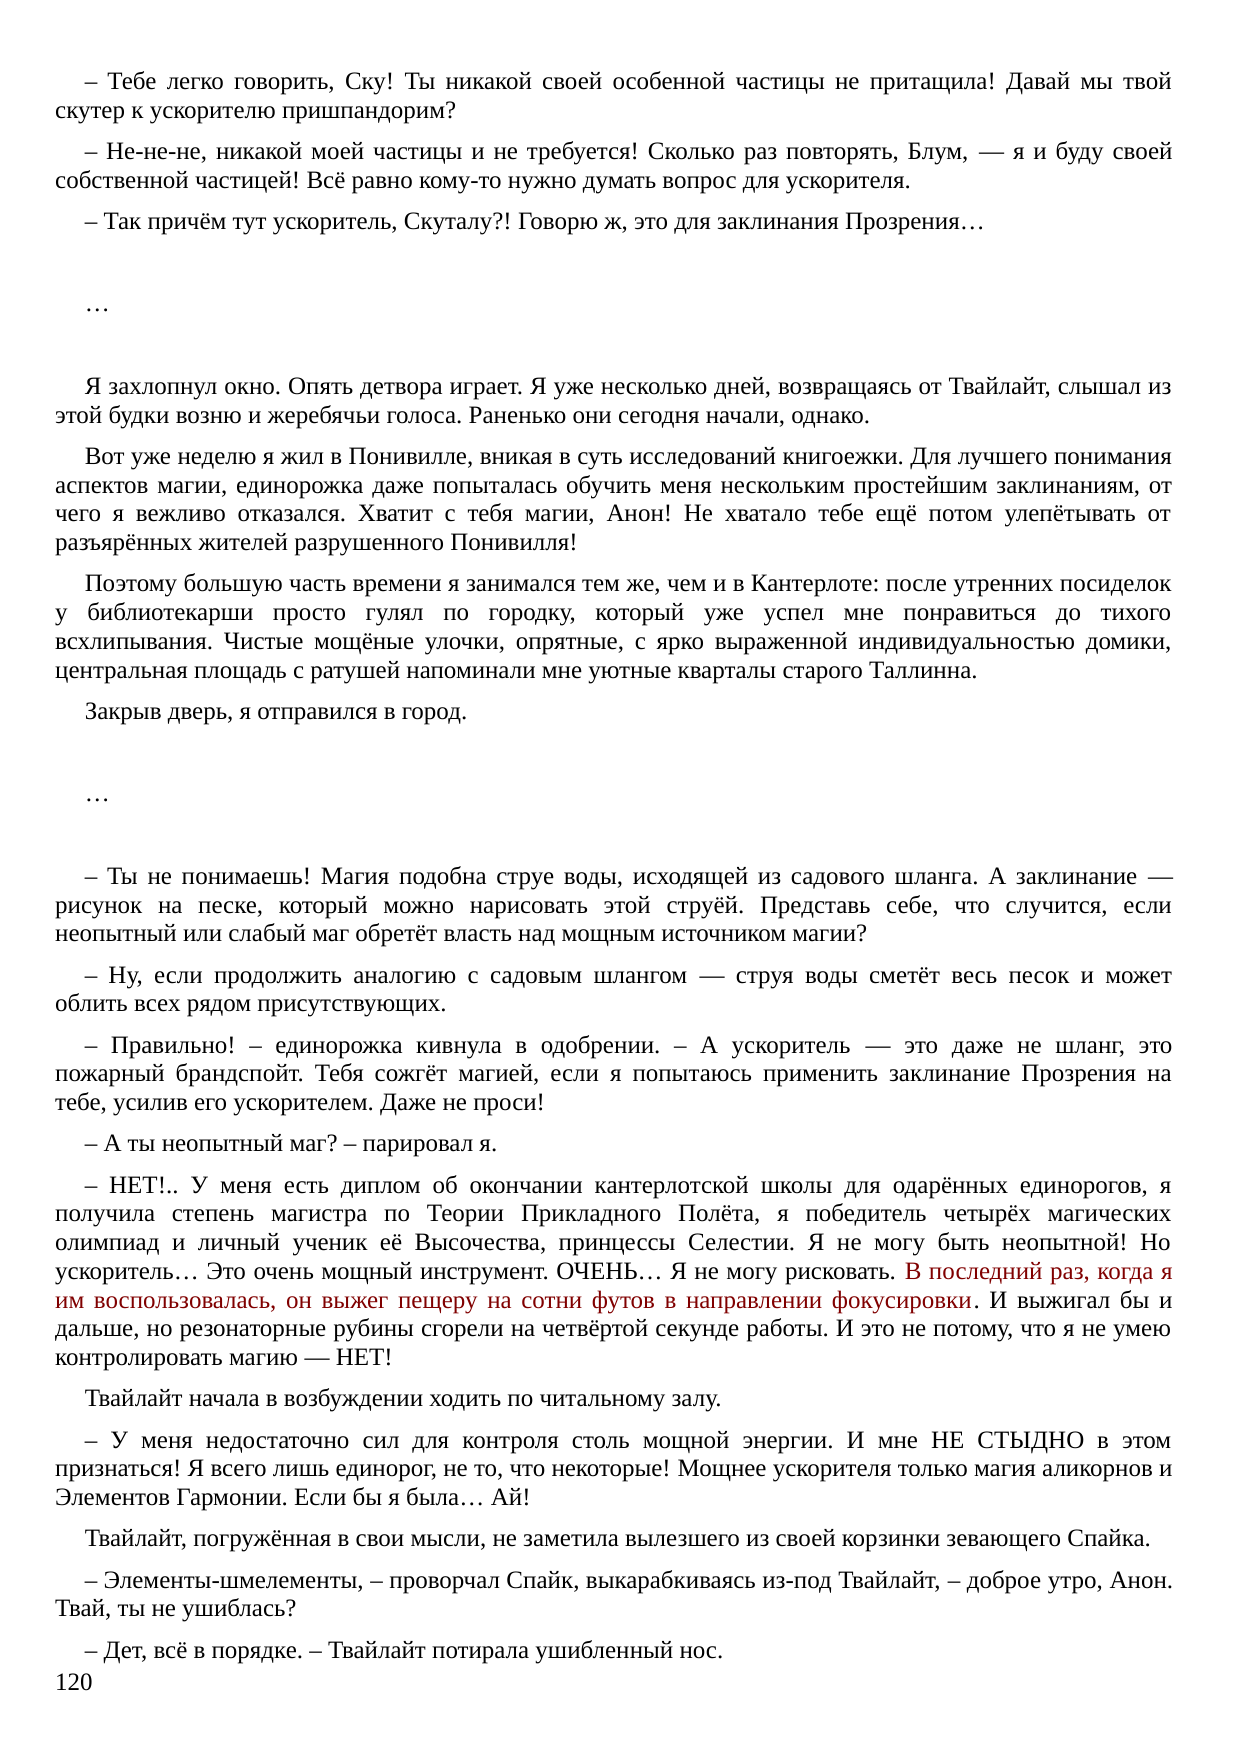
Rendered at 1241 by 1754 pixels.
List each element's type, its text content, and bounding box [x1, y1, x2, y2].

text – Тебе легко говорить, Ску! Ты никакой своей особенной частицы не притащила! Давай мы твой скутер к ускорителю пришпандорим? [55, 66, 1173, 123]
text – Правильно! – единорожка кивнула в одобрении. – А ускоритель — это даже не шланг, это пожарный брандспойт. Тебя сожгёт магией, если я попытаюсь применить заклинание Прозрения на тебе, усилив его ускорителем. Даже не проси! [55, 1030, 1173, 1116]
text Твайлайт, погружённая в свои мысли, не заметила вылезшего из своей корзинки зевающего Спайка. [55, 1523, 1173, 1552]
text – Элементы-шмелементы, – проворчал Спайк, выкарабкиваясь из-под Твайлайт, – доброе утро, Анон. Твай, ты не ушиблась? [55, 1565, 1173, 1622]
text – Не-не-не, никакой моей частицы и не требуется! Сколько раз повторять, Блум, — я и буду своей собственной частицей! Всё равно кому-то нужно думать вопрос для ускорителя. [55, 136, 1173, 193]
text … [55, 778, 1173, 807]
text – Ну, если продолжить аналогию с садовым шлангом — струя воды сметёт весь песок и может облить всех рядом присутствующих. [55, 960, 1173, 1017]
text Закрыв дверь, я отправился в город. [55, 696, 1173, 725]
text – У меня недостаточно сил для контроля столь мощной энергии. И мне НЕ СТЫДНО в этом признаться! Я всего лишь единорог, не то, что некоторые! Мощнее ускорителя только магия аликорнов и Элементов Гармонии. Если бы я была… Ай! [55, 1425, 1173, 1511]
text Поэтому большую часть времени я занимался тем же, чем и в Кантерлоте: после утренних посиделок у библиотекарши просто гулял по городку, который уже успел мне понравиться до тихого всхлипывания. Чистые мощёные улочки, опрятные, с ярко выраженной индивидуальностью домики, центральная площадь с ратушей напоминали мне уютные кварталы старого Таллинна. [55, 568, 1173, 683]
text … [55, 288, 1173, 317]
text Твайлайт начала в возбуждении ходить по читальному залу. [55, 1383, 1173, 1412]
text – Дет, всё в порядке. – Твайлайт потирала ушибленный нос. [55, 1635, 1173, 1663]
text – А ты неопытный маг? – парировал я. [55, 1128, 1173, 1157]
text – Ты не понимаешь! Магия подобна струе воды, исходящей из садового шланга. А заклинание — рисунок на песке, который можно нарисовать этой струёй. Представь себе, что случится, если неопытный или слабый маг обретёт власть над мощным источником магии? [55, 861, 1173, 947]
text – Так причём тут ускоритель, Скуталу?! Говорю ж, это для заклинания Прозрения… [55, 206, 1173, 235]
text Вот уже неделю я жил в Понивилле, вникая в суть исследований книгоежки. Для лучшего понимания аспектов магии, единорожка даже попыталась обучить меня нескольким простейшим заклинаниям, от чего я вежливо отказался. Хватит с тебя магии, Анон! Не хватало тебе ещё потом улепётывать от разъярённых жителей разрушенного Понивилля! [55, 441, 1173, 556]
text – НЕТ!.. У меня есть диплом об окончании кантерлотской школы для одарённых единорогов, я получила степень магистра по Теории Прикладного Полёта, я победитель четырёх магических олимпиад и личный ученик её Высочества, принцессы Селестии. Я не могу быть неопытной! Но ускоритель… Это очень мощный инструмент. ОЧЕНЬ… Я не могу рисковать. В последний раз, когда я им воспользовалась, он выжег пещеру на сотни футов в направлении фокусировки. И выжигал бы и дальше, но резонаторные рубины сгорели на четвёртой секунде работы. И это не потому, что я не умею контролировать магию — НЕТ! [55, 1170, 1173, 1371]
text Я захлопнул окно. Опять детвора играет. Я уже несколько дней, возвращаясь от Твайлайт, слышал из этой будки возню и жеребячьи голоса. Раненько они сегодня начали, однако. [55, 371, 1173, 428]
